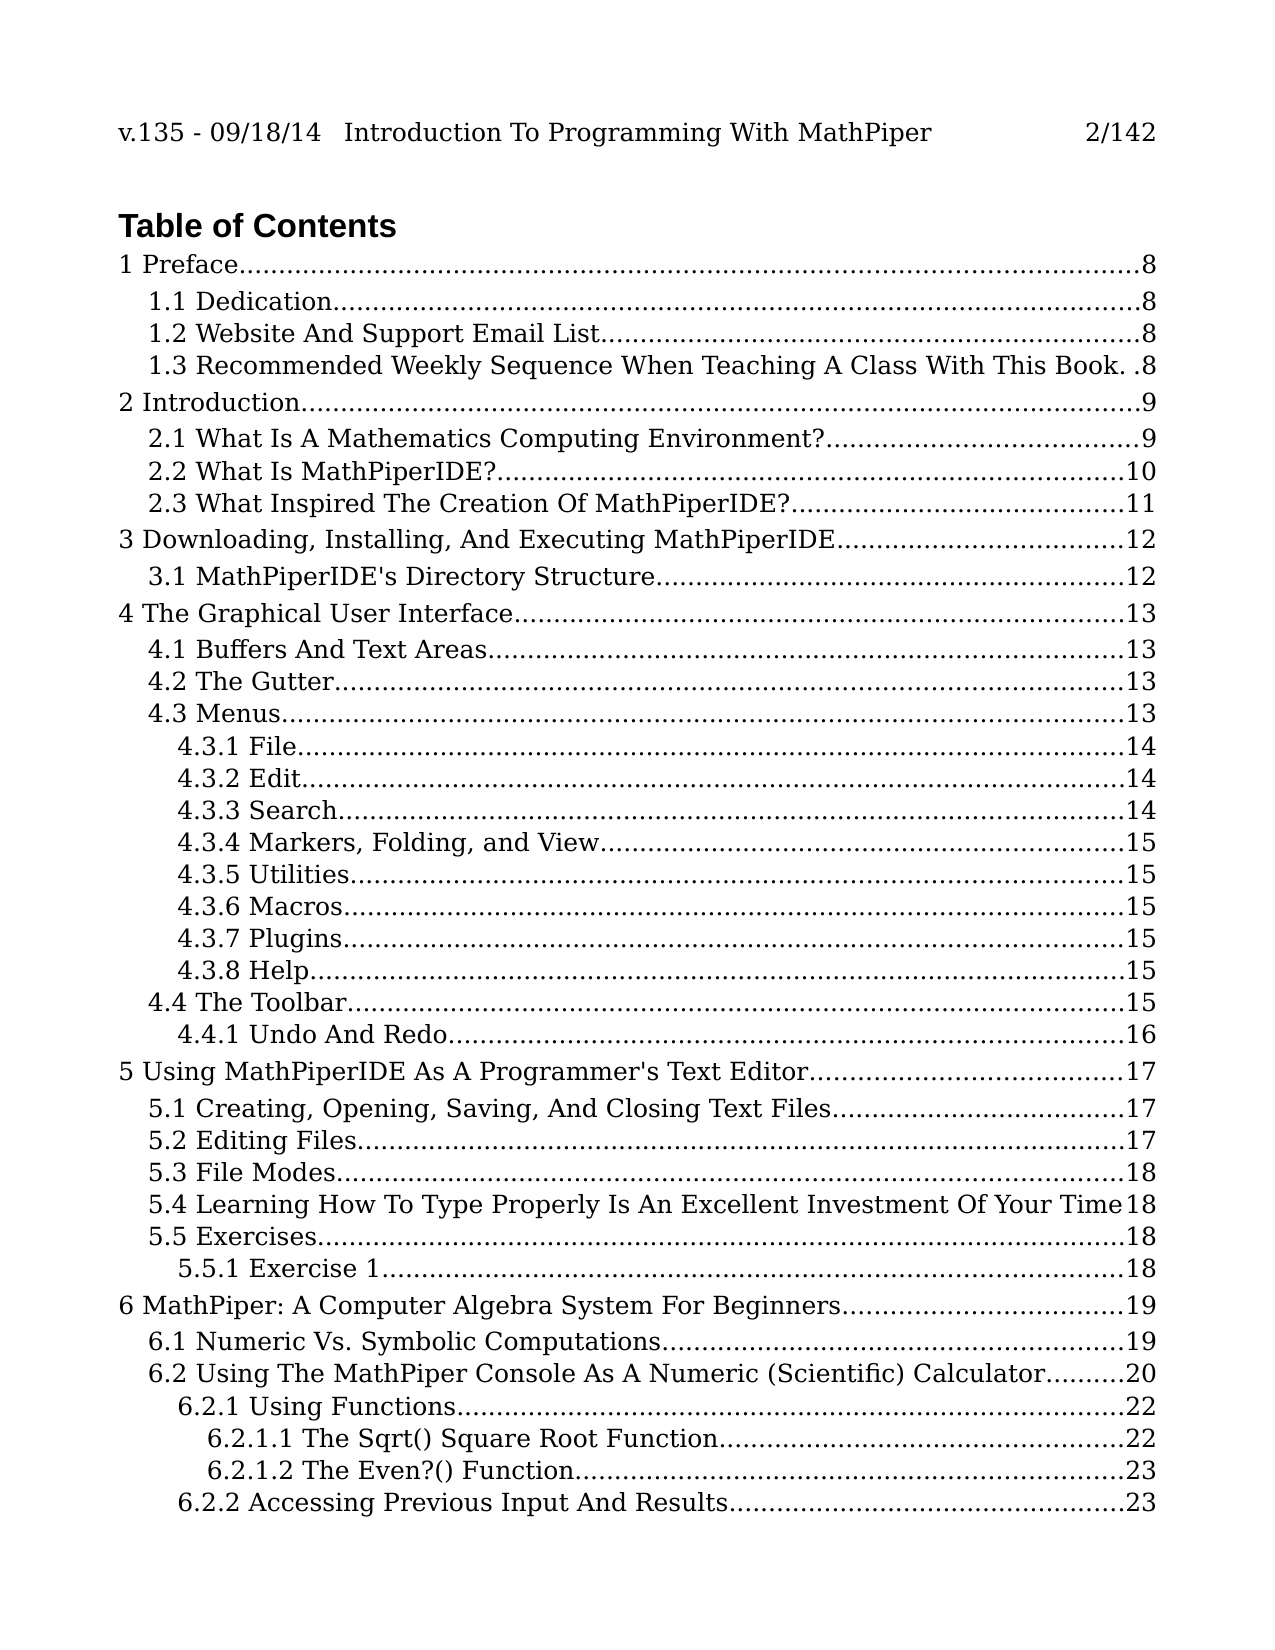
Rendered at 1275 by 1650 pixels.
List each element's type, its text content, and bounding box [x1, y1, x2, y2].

text 4.3.7 Plugins 15 [177, 924, 1157, 953]
text 6 MathPiper: A Computer Algebra System For Beginners 19 [118, 1291, 1157, 1320]
text 4.3.2 Edit 14 [177, 764, 1157, 793]
text 2.1 What Is A Mathematics Computing Environment? 9 [148, 424, 1157, 454]
text 6.1 Numeric Vs. Symbolic Computations 19 [148, 1327, 1157, 1357]
text 4.3.5 Utilities 15 [177, 860, 1157, 889]
text 6.2.2 Accessing Previous Input And Results 23 [177, 1488, 1157, 1517]
text 4 The Graphical User Interface 13 [118, 599, 1157, 628]
text 2.2 What Is MathPiperIDE? 10 [148, 457, 1157, 486]
text 3.1 MathPiperIDE's Directory Structure 12 [148, 562, 1157, 591]
text 4.2 The Gutter 13 [148, 667, 1157, 697]
text 1.3 Recommended Weekly Sequence When Teaching A Class With This Book 8 [148, 351, 1157, 380]
text 2.3 What Inspired The Creation Of MathPiperIDE? 11 [148, 489, 1157, 518]
text 1 Preface 8 [118, 250, 1157, 279]
text 6.2 Using The MathPiper Console As A Numeric (Scientific) Calculator 20 [148, 1359, 1157, 1389]
text 4.3.1 File 14 [177, 732, 1157, 761]
text 4.3 Menus 13 [148, 699, 1157, 729]
text 5.2 Editing Files 17 [148, 1126, 1157, 1155]
text 4.3.6 Macros 15 [177, 892, 1157, 921]
text 5.4 Learning How To Type Properly Is An Excellent Investment Of Your Time 18 [148, 1190, 1157, 1219]
text 4.3.4 Markers, Folding, and View 15 [177, 828, 1157, 857]
text 2 Introduction 9 [118, 388, 1157, 417]
text 5.5.1 Exercise 1 18 [177, 1254, 1157, 1283]
text 4.4.1 Undo And Redo 16 [177, 1020, 1157, 1049]
text 4.1 Buffers And Text Areas 13 [148, 635, 1157, 664]
text 6.2.1.2 The Even?() Function 23 [207, 1456, 1157, 1485]
text 5.3 File Modes 18 [148, 1158, 1157, 1187]
text 5.5 Exercises 18 [148, 1222, 1157, 1251]
text 5 Using MathPiperIDE As A Programmer's Text Editor 17 [118, 1057, 1157, 1086]
text 6.2.1.1 The Sqrt() Square Root Function 22 [207, 1424, 1157, 1453]
text 1.1 Dedication 8 [148, 287, 1157, 316]
text 1.2 Website And Support Email List 8 [148, 319, 1157, 348]
text 4.3.8 Help 15 [177, 956, 1157, 985]
text 5.1 Creating, Opening, Saving, And Closing Text Files 17 [148, 1094, 1157, 1123]
text 4.4 The Toolbar 15 [148, 988, 1157, 1017]
subtitle Table of Contents [118, 206, 1157, 244]
text 3 Downloading, Installing, And Executing MathPiperIDE 12 [118, 525, 1157, 554]
text 4.3.3 Search 14 [177, 796, 1157, 825]
text 6.2.1 Using Functions 22 [177, 1392, 1157, 1421]
